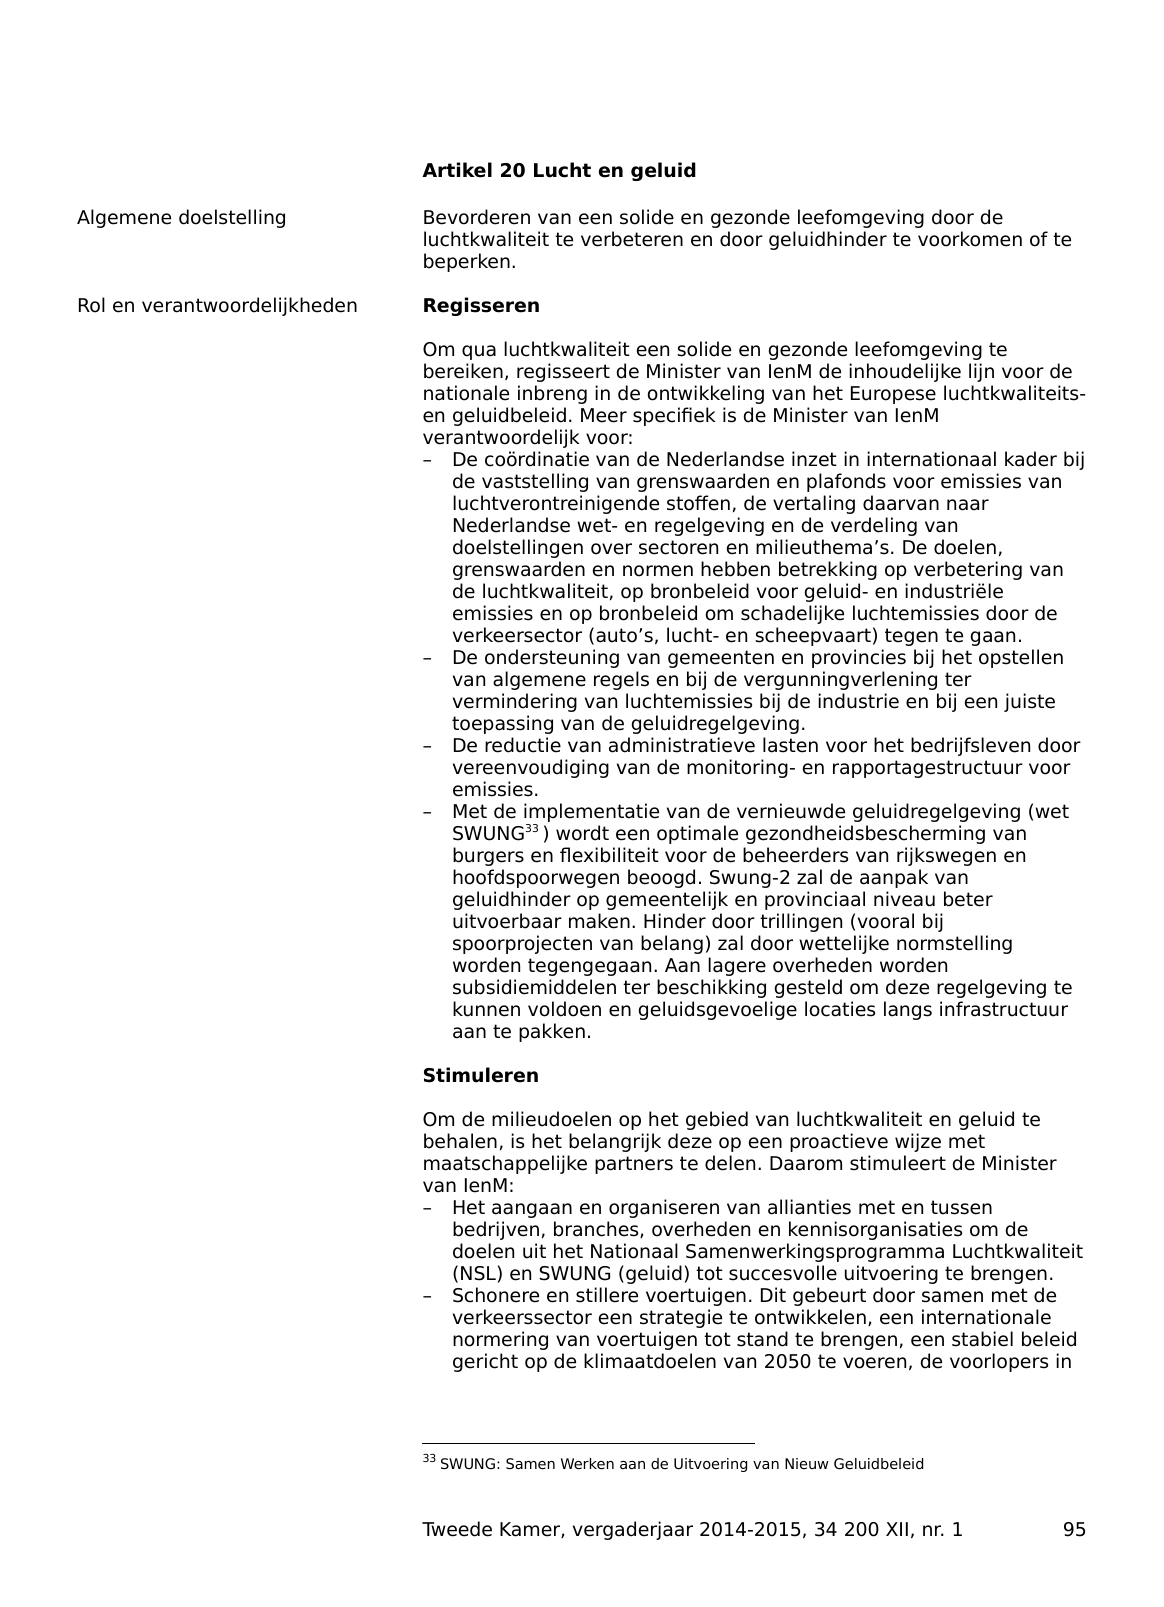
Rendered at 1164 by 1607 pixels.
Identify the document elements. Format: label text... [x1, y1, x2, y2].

text Om qua luchtkwaliteit een solide en gezonde leefomgeving te bereiken, regisseert de Minister van IenM de inhoudelijke lijn voor de nationale inbreng in de ontwikkeling van het Europese luchtkwaliteits- en geluidbeleid. Meer specifiek is de Minister van IenM verantwoordelijk voor: [422, 339, 1087, 449]
text Algemene doelstelling [77, 207, 399, 229]
text – De coördinatie van de Nederlandse inzet in internationaal kader bij de vaststelling van grenswaarden en plafonds voor emissies van luchtverontreinigende stoffen, de vertaling daarvan naar Nederlandse wet- en regelgeving en de verdeling van doelstellingen over sectoren en milieuthema’s. De doelen, grenswaarden en normen hebben betrekking op verbetering van de luchtkwaliteit, op bronbeleid voor geluid- en industriële emissies en op bronbeleid om schadelijke luchtemissies door de verkeersector (auto’s, lucht- en scheepvaart) tegen te gaan. [422, 449, 1087, 647]
text – De ondersteuning van gemeenten en provincies bij het opstellen van algemene regels en bij de vergunningverlening ter vermindering van luchtemissies bij de industrie en bij een juiste toepassing van de geluidregelgeving. [422, 647, 1087, 735]
subtitle [77, 317, 399, 325]
text – De reductie van administratieve lasten voor het bedrijfsleven door vereenvoudiging van de monitoring- en rapportagestructuur voor emissies. [422, 735, 1087, 801]
text – Het aangaan en organiseren van allianties met en tussen bedrijven, branches, overheden en kennisorganisaties om de doelen uit het Nationaal Samenwerkingsprogramma Luchtkwaliteit (NSL) en SWUNG (geluid) tot succesvolle uitvoering te brengen. [422, 1197, 1087, 1285]
subtitle Regisseren [422, 295, 1087, 317]
text – Schonere en stillere voertuigen. Dit gebeurt door samen met de verkeerssector een strategie te ontwikkelen, een internationale normering van voertuigen tot stand te brengen, een stabiel beleid gericht op de klimaatdoelen van 2050 te voeren, de voorlopers in [422, 1285, 1087, 1373]
text SWUNG: Samen Werken aan de Uitvoering van Nieuw Geluidbeleid [422, 1452, 1087, 1474]
text – Met de implementatie van de vernieuwde geluidregelgeving (wet SWUNG) wordt een optimale gezondheidsbescherming van burgers en flexibiliteit voor de beheerders van rijkswegen en hoofdspoorwegen beoogd. Swung-2 zal de aanpak van geluidhinder op gemeentelijk en provinciaal niveau beter uitvoerbaar maken. Hinder door trillingen (vooral bij spoorprojecten van belang) zal door wettelijke normstelling worden tegengegaan. Aan lagere overheden worden subsidiemiddelen ter beschikking gesteld om deze regelgeving te kunnen voldoen en geluidsgevoelige locaties langs infrastructuur aan te pakken. [422, 801, 1087, 1042]
subtitle Artikel 20 Lucht en geluid [422, 160, 1087, 182]
text Bevorderen van een solide en gezonde leefomgeving door de luchtkwaliteit te verbeteren en door geluidhinder te voorkomen of te beperken. [422, 207, 1087, 273]
text Om de milieudoelen op het gebied van luchtkwaliteit en geluid te behalen, is het belangrijk deze op een proactieve wijze met maatschappelijke partners te delen. Daarom stimuleert de Minister van IenM: [422, 1109, 1087, 1197]
text Rol en verantwoordelijkheden [77, 295, 399, 317]
subtitle Stimuleren [422, 1065, 1087, 1087]
